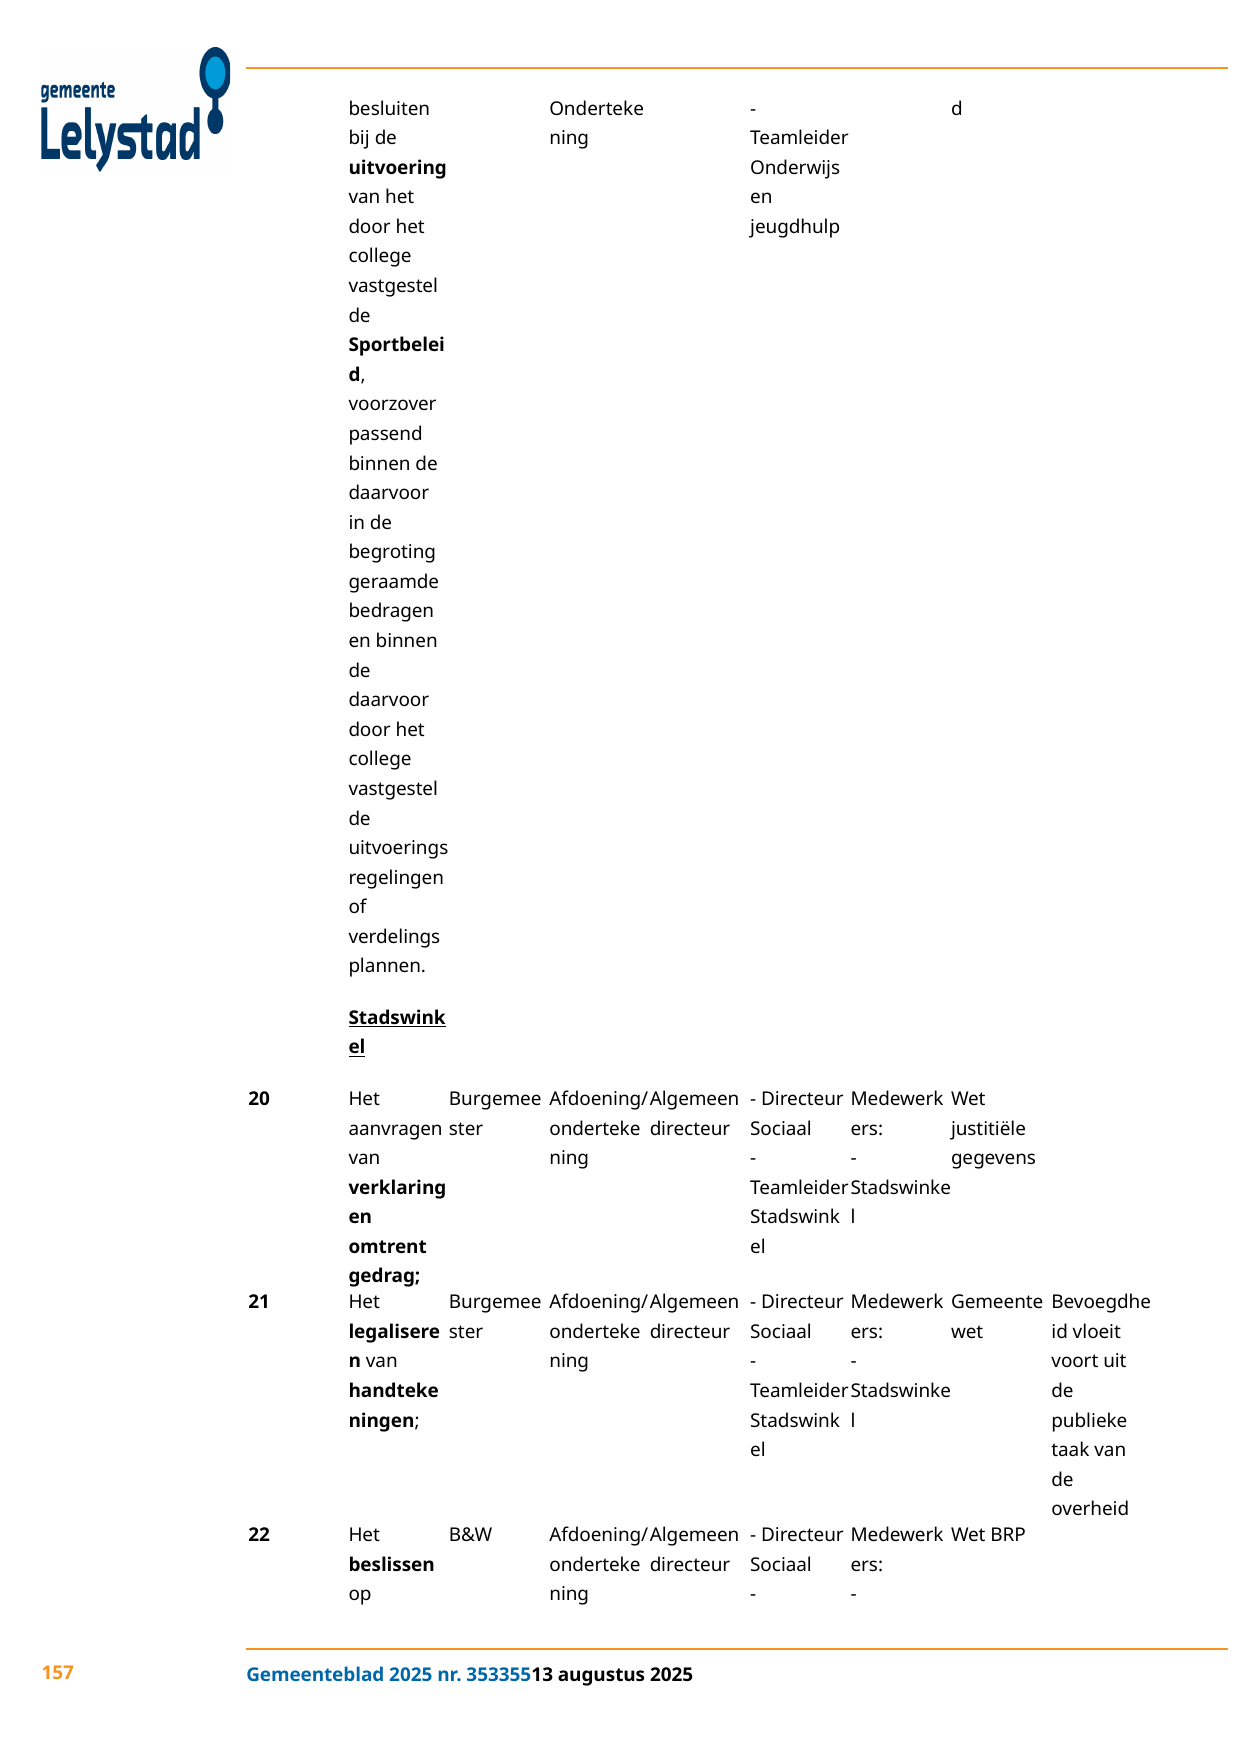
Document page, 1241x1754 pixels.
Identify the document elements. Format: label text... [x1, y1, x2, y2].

table_cell Gemeentewet [951, 1289, 1051, 1521]
table_cell [449, 1004, 549, 1059]
table_cell [248, 979, 348, 1004]
table_cell 22 [248, 1521, 348, 1606]
table_cell [951, 1004, 1051, 1059]
table_cell B&W [449, 1521, 549, 1606]
table_cell Het beslissen op [348, 1521, 449, 1606]
table_cell Afdoening/ondertekening [549, 1085, 649, 1288]
table_cell Afdoening/ondertekening [549, 1289, 649, 1521]
table_cell Wet justitiële gegevens [951, 1085, 1051, 1288]
table_cell 21 [248, 1289, 348, 1521]
table_cell Bevoegdheid vloeit voort uit de publieke taak van de overheid [1051, 1289, 1152, 1521]
table_cell besluiten bij de uitvoering van het door het college vastgestelde Sportbeleid, voorzover passend binnen de daarvoor in de begroting geraamde bedragen en binnen de daarvoor door het college vastgestelde uitvoeringsregelingen of verdelingsplannen. [348, 95, 449, 978]
table_cell Burgemeester [449, 1289, 549, 1521]
table_cell [248, 1060, 348, 1085]
table_cell - Teamleider Onderwijs en jeugdhulp [750, 95, 850, 978]
table_cell [1051, 95, 1152, 978]
table_cell Het legaliseren van handtekeningen; [348, 1289, 449, 1521]
table_cell [650, 979, 750, 1004]
table_cell [951, 979, 1051, 1004]
table_cell [850, 1004, 951, 1059]
table_cell [1051, 1521, 1152, 1606]
table_cell Burgemeester [449, 1085, 549, 1288]
table_cell Medewerkers: [850, 1521, 951, 1606]
table_cell Algemeen directeur [650, 1289, 750, 1521]
table_cell [248, 1004, 348, 1059]
table_cell [750, 1060, 850, 1085]
table_cell [650, 95, 750, 978]
table_cell 20 [248, 1085, 348, 1288]
table_cell [951, 1060, 1051, 1085]
table_cell [1051, 979, 1152, 1004]
table_cell Ondertekening [549, 95, 649, 978]
table_cell Het aanvragen van verklaringen omtrent gedrag; [348, 1085, 449, 1288]
table_cell - Directeur Sociaal - Teamleider Stadswinkel [750, 1085, 850, 1288]
table_cell Wet BRP [951, 1521, 1051, 1606]
table_cell [348, 979, 449, 1004]
table_cell [750, 979, 850, 1004]
table_cell [549, 1004, 649, 1059]
table_cell [1051, 1004, 1152, 1059]
table_cell [850, 95, 951, 978]
table_cell [1051, 1085, 1152, 1288]
table_cell Algemeen directeur [650, 1521, 750, 1606]
table_cell [348, 1060, 449, 1085]
picture [41, 47, 231, 172]
table_cell Afdoening/ondertekening [549, 1521, 649, 1606]
table_cell [549, 979, 649, 1004]
table_cell Medewerkers: - Stadswinkel [850, 1289, 951, 1521]
table_cell [650, 1004, 750, 1059]
table_cell Stadswinkel [348, 1004, 449, 1059]
table_cell [549, 1060, 649, 1085]
table_cell [449, 979, 549, 1004]
table_cell [850, 1060, 951, 1085]
table_cell [248, 95, 348, 978]
table_cell [850, 979, 951, 1004]
table_cell [750, 1004, 850, 1059]
table_cell [449, 95, 549, 978]
table_cell [650, 1060, 750, 1085]
table_cell [449, 1060, 549, 1085]
table_cell d [951, 95, 1051, 978]
table_cell - Directeur Sociaal - Teamleider Stadswinkel [750, 1289, 850, 1521]
table_cell Medewerkers: - Stadswinkel [850, 1085, 951, 1288]
table_cell Algemeen directeur [650, 1085, 750, 1288]
table_cell [1051, 1060, 1152, 1085]
table_cell - Directeur Sociaal [750, 1521, 850, 1606]
